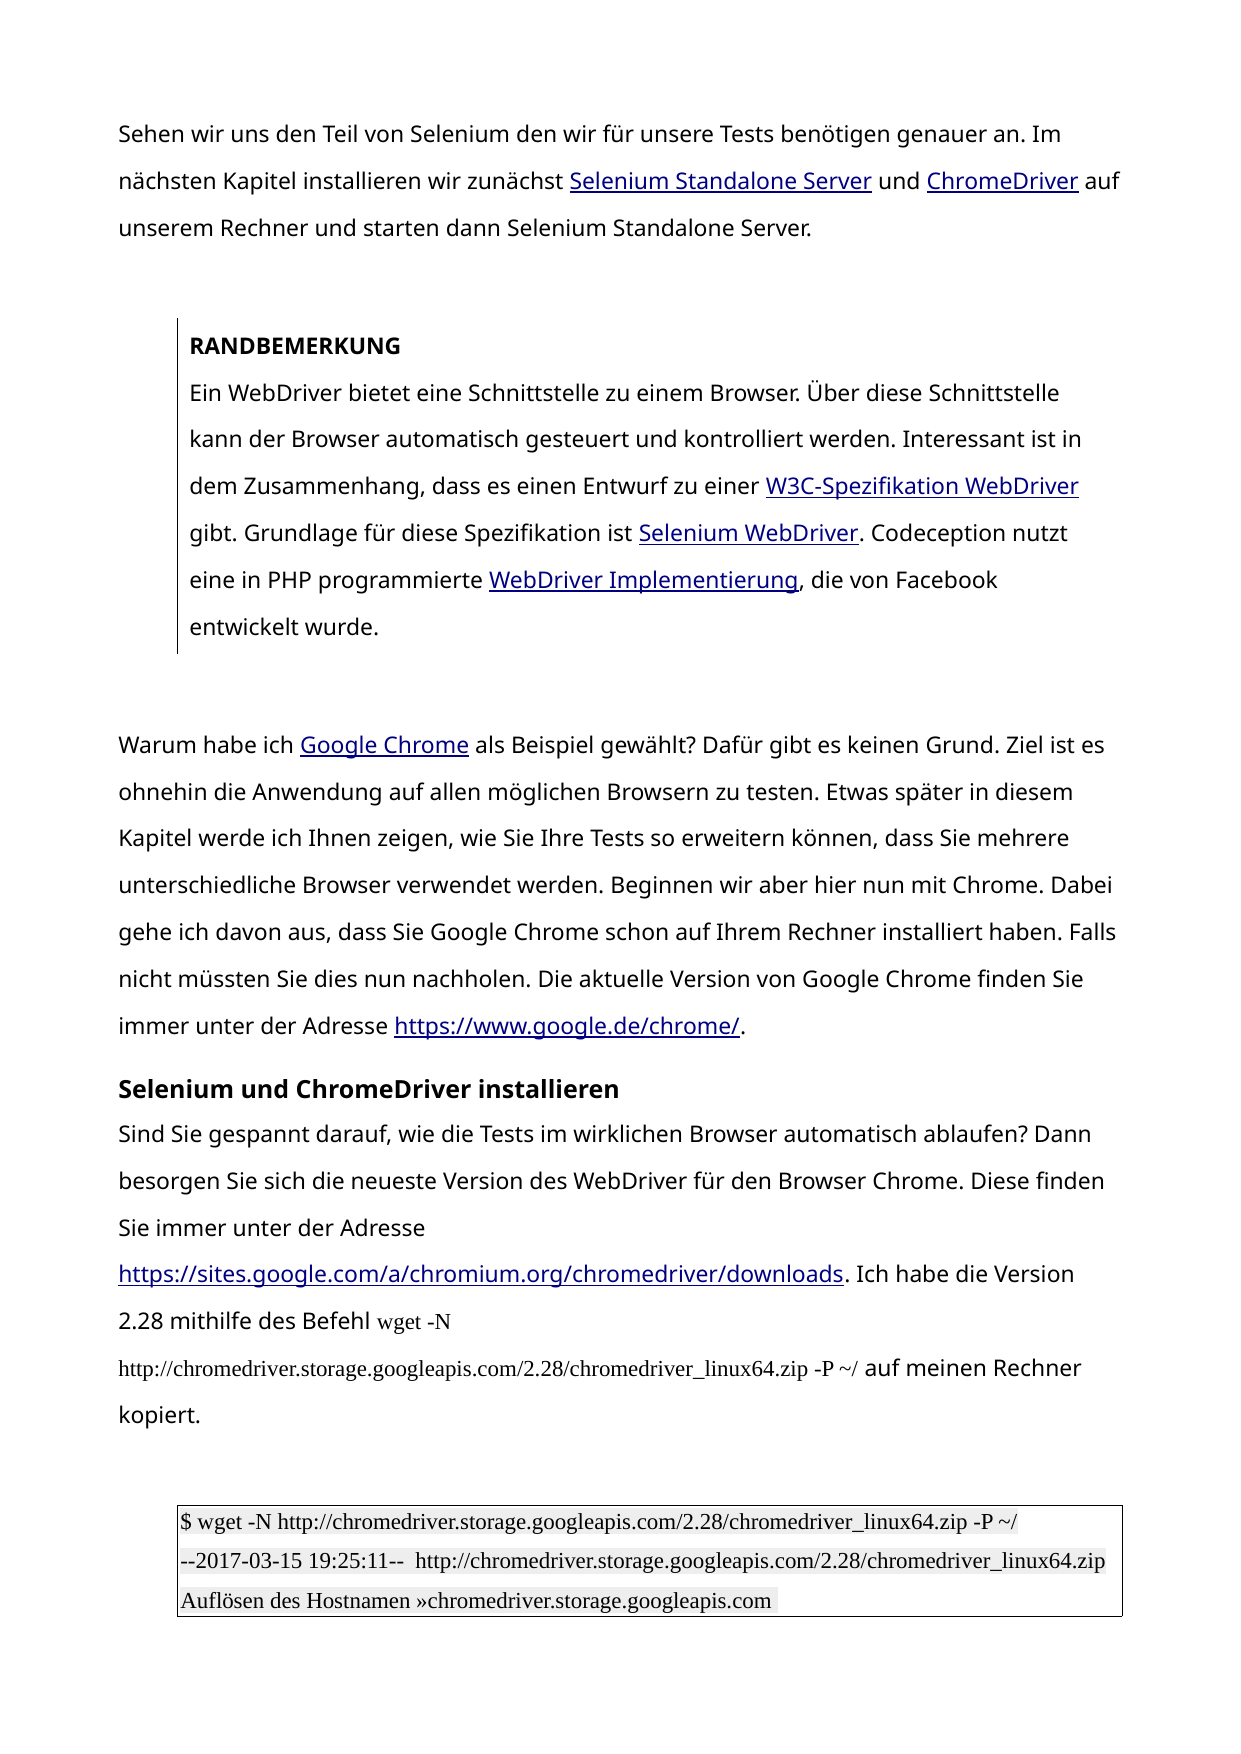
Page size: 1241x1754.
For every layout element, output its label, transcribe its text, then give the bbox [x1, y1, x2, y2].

text Sind Sie gespannt darauf, wie die Tests im wirklichen Browser automatisch ablaufen? Dann besorgen Sie sich die neueste Version des WebDriver für den Browser Chrome. Diese finden Sie immer unter der Adresse https://sites.google.com/a/chromium.org/chromedriver/downloads. Ich habe die Version 2.28 mithilfe des Befehl wget -N http://chromedriver.storage.googleapis.com/2.28/chromedriver_linux64.zip -P ~/ auf meinen Rechner kopiert. [118, 1118, 1122, 1430]
text Sehen wir uns den Teil von Selenium den wir für unsere Tests benötigen genauer an. Im nächsten Kapitel installieren wir zunächst Selenium Standalone Server und ChromeDriver auf unserem Rechner und starten dann Selenium Standalone Server. [118, 118, 1122, 243]
text RANDBEMERKUNG Ein WebDriver bietet eine Schnittstelle zu einem Browser. Über diese Schnittstelle kann der Browser automatisch gesteuert und kontrolliert werden. Interessant ist in dem Zusammenhang, dass es einen Entwurf zu einer W3C-Spezifikation WebDriver gibt. Grundlage für diese Spezifikation ist Selenium WebDriver. Codeception nutzt eine in PHP programmierte WebDriver Implementierung, die von Facebook entwickelt wurde. [178, 318, 1122, 654]
subtitle Selenium und ChromeDriver installieren [118, 1071, 1122, 1105]
text Warum habe ich Google Chrome als Beispiel gewählt? Dafür gibt es keinen Grund. Ziel ist es ohnehin die Anwendung auf allen möglichen Browsern zu testen. Etwas später in diesem Kapitel werde ich Ihnen zeigen, wie Sie Ihre Tests so erweitern können, dass Sie mehrere unterschiedliche Browser verwendet werden. Beginnen wir aber hier nun mit Chrome. Dabei gehe ich davon aus, dass Sie Google Chrome schon auf Ihrem Rechner installiert haben. Falls nicht müssten Sie dies nun nachholen. Die aktuelle Version von Google Chrome finden Sie immer unter der Adresse https://www.google.de/chrome/. [118, 728, 1122, 1041]
text $ wget -N http://chromedriver.storage.googleapis.com/2.28/chromedriver_linux64.zip -P ~/ --2017-03-15 19:25:11-- http://chromedriver.storage.googleapis.com/2.28/chromedriver_linux64.zip Auflösen des Hostnamen »chromedriver.storage.googleapis.com [178, 1506, 1122, 1616]
